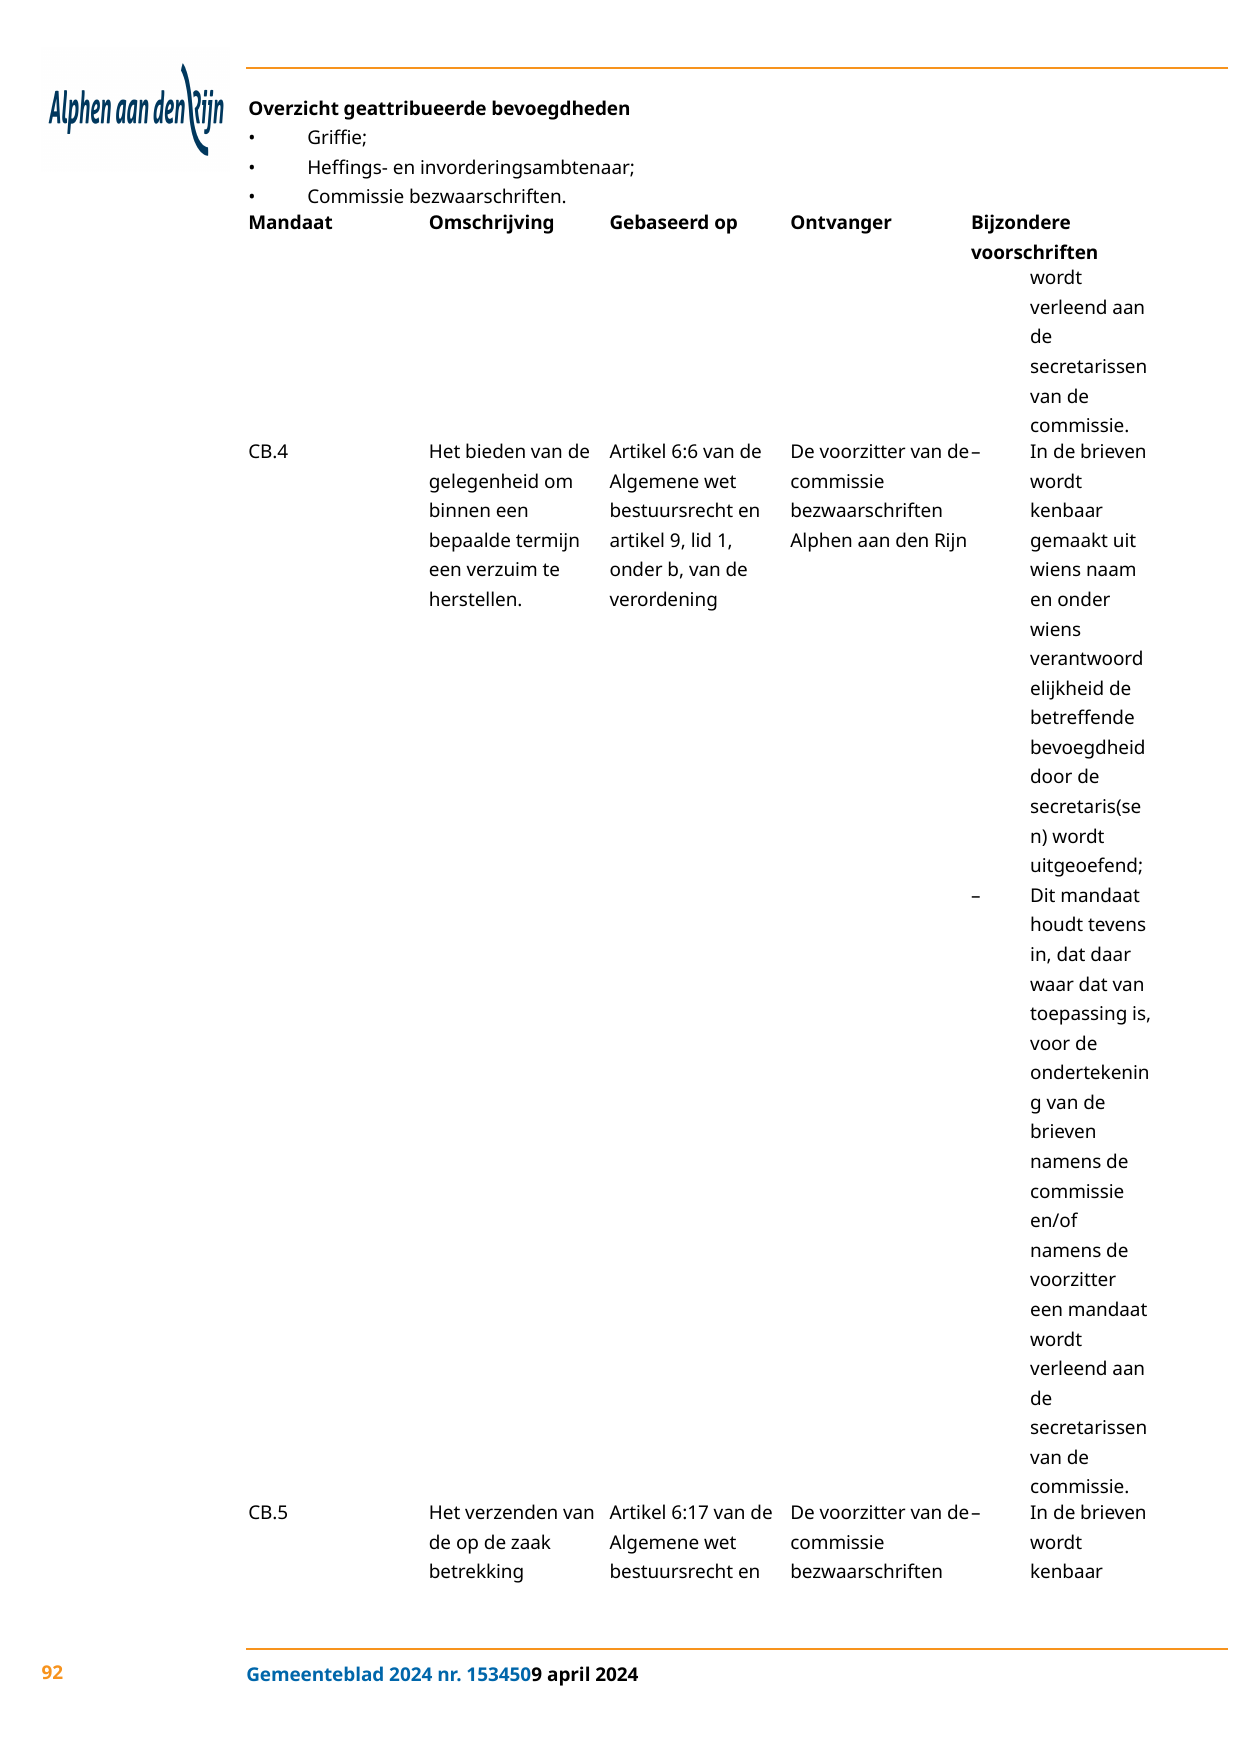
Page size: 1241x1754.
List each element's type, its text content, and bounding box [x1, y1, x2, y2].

table_cell Het bieden van de gelegenheid om binnen een bepaalde termijn een verzuim te herstellen. [429, 438, 609, 1499]
table_cell Bijzondere voorschriften [971, 209, 1152, 264]
table_cell [790, 265, 971, 438]
table_cell Omschrijving [429, 209, 609, 264]
table_cell De voorzitter van de commissie bezwaarschriften Alphen aan den Rijn [790, 438, 971, 1499]
table_cell Ontvanger [790, 209, 971, 264]
table_header Overzicht geattribueerde bevoegdheden Griffie; Heffings- en invorderingsambtenaar; Commissie bezwaarschriften. [248, 95, 1152, 209]
table_cell [429, 265, 609, 438]
table_cell CB.5 [248, 1499, 429, 1584]
table_cell wordt verleend aan de secretarissen van de commissie. [971, 265, 1152, 438]
table_cell CB.4 [248, 438, 429, 1499]
table_cell Het verzenden van de op de zaak betrekking [429, 1499, 609, 1584]
picture [41, 47, 231, 172]
table_cell Artikel 6:17 van de Algemene wet bestuursrecht en [609, 1499, 790, 1584]
table_cell [609, 265, 790, 438]
table_cell Artikel 6:6 van de Algemene wet bestuursrecht en artikel 9, lid 1, onder b, van de verordening [609, 438, 790, 1499]
table_cell In de brieven wordt kenbaar gemaakt uit wiens naam en onder wiens verantwoordelijkheid de betreffende bevoegdheid door de secretaris(sen) wordt uitgeoefend; Dit mandaat houdt tevens in, dat daar waar dat van toepassing is, voor de ondertekening van de brieven namens de commissie en/of namens de voorzitter een mandaat wordt verleend aan de secretarissen van de commissie. [971, 438, 1152, 1499]
table_cell Gebaseerd op [609, 209, 790, 264]
table_cell De voorzitter van de commissie bezwaarschriften [790, 1499, 971, 1584]
table_cell In de brieven wordt kenbaar [971, 1499, 1152, 1584]
table_cell Mandaat [248, 209, 429, 264]
table_cell [248, 265, 429, 438]
